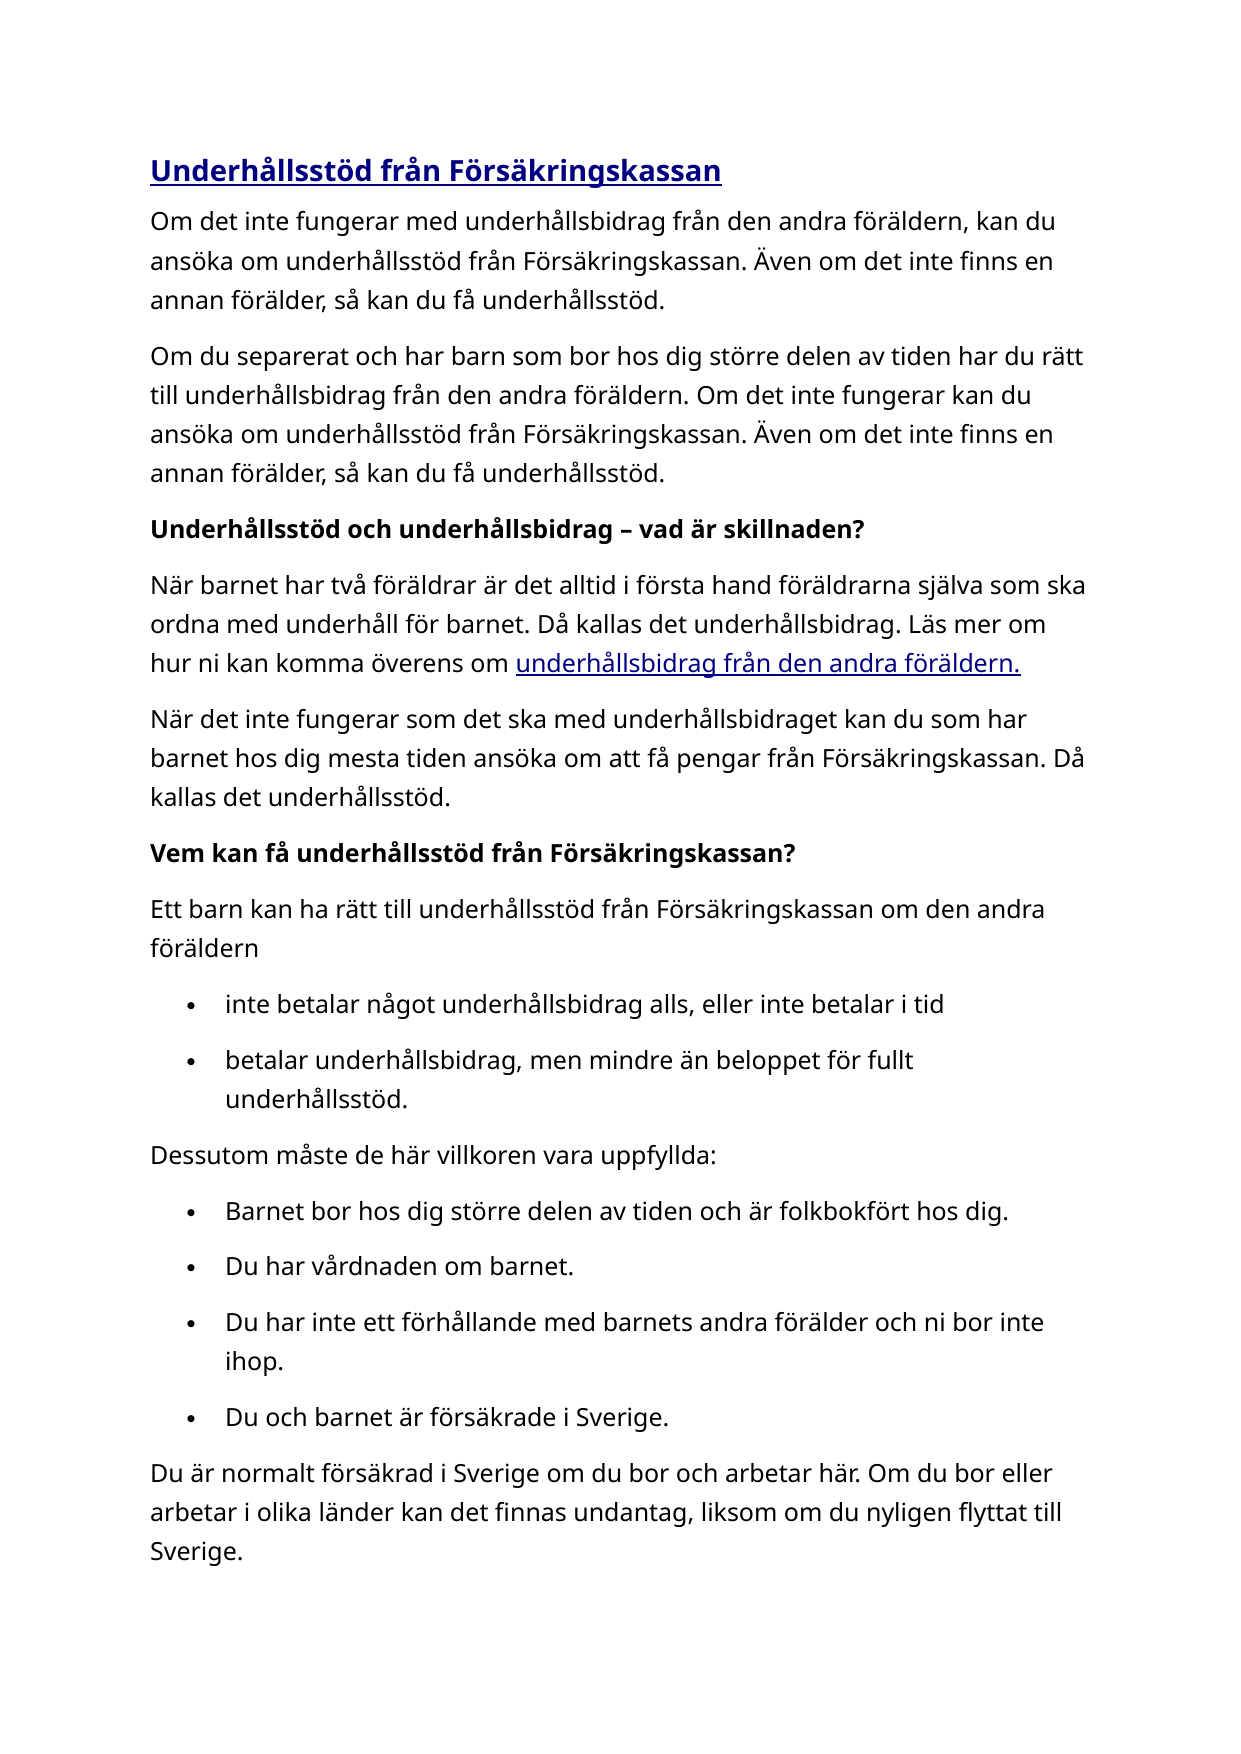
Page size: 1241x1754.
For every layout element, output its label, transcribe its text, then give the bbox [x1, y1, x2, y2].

subtitle Underhållsstöd från Försäkringskassan [150, 150, 1090, 190]
text När barnet har två föräldrar är det alltid i första hand föräldrarna själva som ska ordna med underhåll för barnet. Då kallas det underhållsbidrag. Läs mer om hur ni kan komma överens om underhållsbidrag från den andra föräldern. [150, 567, 1090, 680]
list Du har inte ett förhållande med barnets andra förälder och ni bor inte ihop. [187, 1305, 1090, 1378]
list betalar underhållsbidrag, men mindre än beloppet för fullt underhållsstöd. [187, 1042, 1090, 1116]
text Du är normalt försäkrad i Sverige om du bor och arbetar här. Om du bor eller arbetar i olika länder kan det finnas undantag, liksom om du nyligen flyttat till Sverige. [150, 1456, 1090, 1568]
list inte betalar något underhållsbidrag alls, eller inte betalar i tid [187, 986, 1090, 1021]
list Du har vårdnaden om barnet. [187, 1249, 1090, 1283]
text När det inte fungerar som det ska med underhållsbidraget kan du som har barnet hos dig mesta tiden ansöka om att få pengar från Försäkringskassan. Då kallas det underhållsstöd. [150, 701, 1090, 814]
text Vem kan få underhållsstöd från Försäkringskassan? [150, 836, 1090, 870]
text Om du separerat och har barn som bor hos dig större delen av tiden har du rätt till underhållsbidrag från den andra föräldern. Om det inte fungerar kan du ansöka om underhållsstöd från Försäkringskassan. Även om det inte finns en annan förälder, så kan du få underhållsstöd. [150, 338, 1090, 490]
text Underhållsstöd och underhållsbidrag – vad är skillnaden? [150, 511, 1090, 546]
text Dessutom måste de här villkoren vara uppfyllda: [150, 1137, 1090, 1171]
text Ett barn kan ha rätt till underhållsstöd från Försäkringskassan om den andra föräldern [150, 891, 1090, 965]
list Du och barnet är försäkrade i Sverige. [187, 1400, 1090, 1434]
list Barnet bor hos dig större delen av tiden och är folkbokfört hos dig. [187, 1193, 1090, 1227]
text Om det inte fungerar med underhållsbidrag från den andra föräldern, kan du ansöka om underhållsstöd från Försäkringskassan. Även om det inte finns en annan förälder, så kan du få underhållsstöd. [150, 204, 1090, 316]
